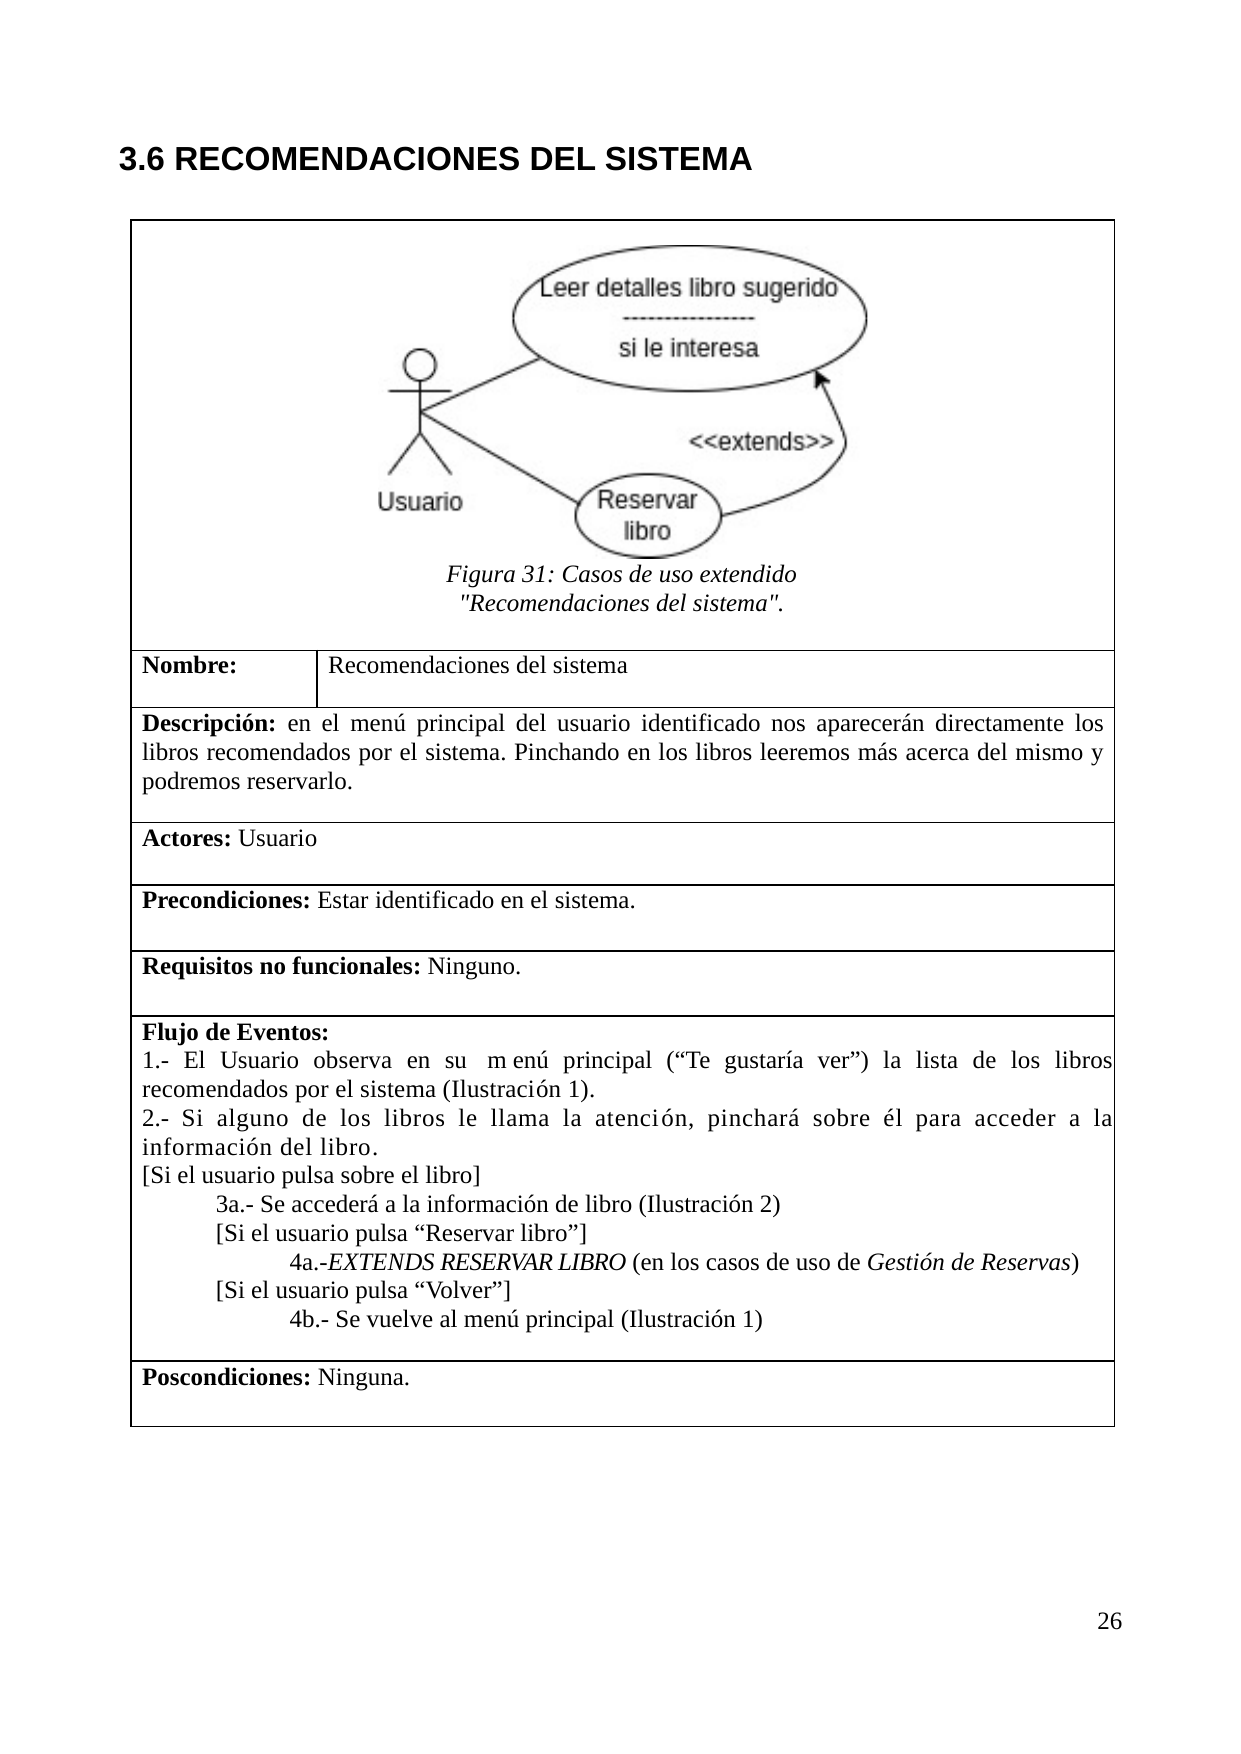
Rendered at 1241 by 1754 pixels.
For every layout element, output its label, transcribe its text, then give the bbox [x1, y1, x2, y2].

table_cell Nombre: [132, 651, 316, 707]
table_header [132, 221, 1114, 649]
table_cell Flujo de Eventos: 1.- El Usuario observa en su menú principal (“Te gustaría ver”) la lista de los libros recomendados por el sistema (Ilustración 1). 2.- Si alguno de los libros le llama la atención, pinchará sobre él para acceder a la información del libro. [Si el usuario pulsa sobre el libro] 3a.- Se accederá a la información de libro (Ilustración 2) [Si el usuario pulsa “Reservar libro”] 4a.-EXTENDS RESERVAR LIBRO (en los casos de uso de Gestión de Reservas) [Si el usuario pulsa “Volver”] 4b.- Se vuelve al menú principal (Ilustración 1) [132, 1017, 1114, 1360]
table_cell Descripción: en el menú principal del usuario identificado nos aparecerán directamente los libros recomendados por el sistema. Pinchando en los libros leeremos más acerca del mismo y podremos reservarlo. [132, 708, 1114, 822]
table_cell Precondiciones: Estar identificado en el sistema. [132, 886, 1114, 950]
table_cell Requisitos no funcionales: Ninguno. [132, 952, 1114, 1015]
picture [378, 245, 868, 559]
table_cell Actores: Usuario [132, 823, 1114, 884]
table_cell Recomendaciones del sistema [318, 651, 1114, 707]
subtitle 3.6 RECOMENDACIONES DEL SISTEMA [118, 139, 1122, 178]
table_cell Poscondiciones: Ninguna. [132, 1362, 1114, 1426]
